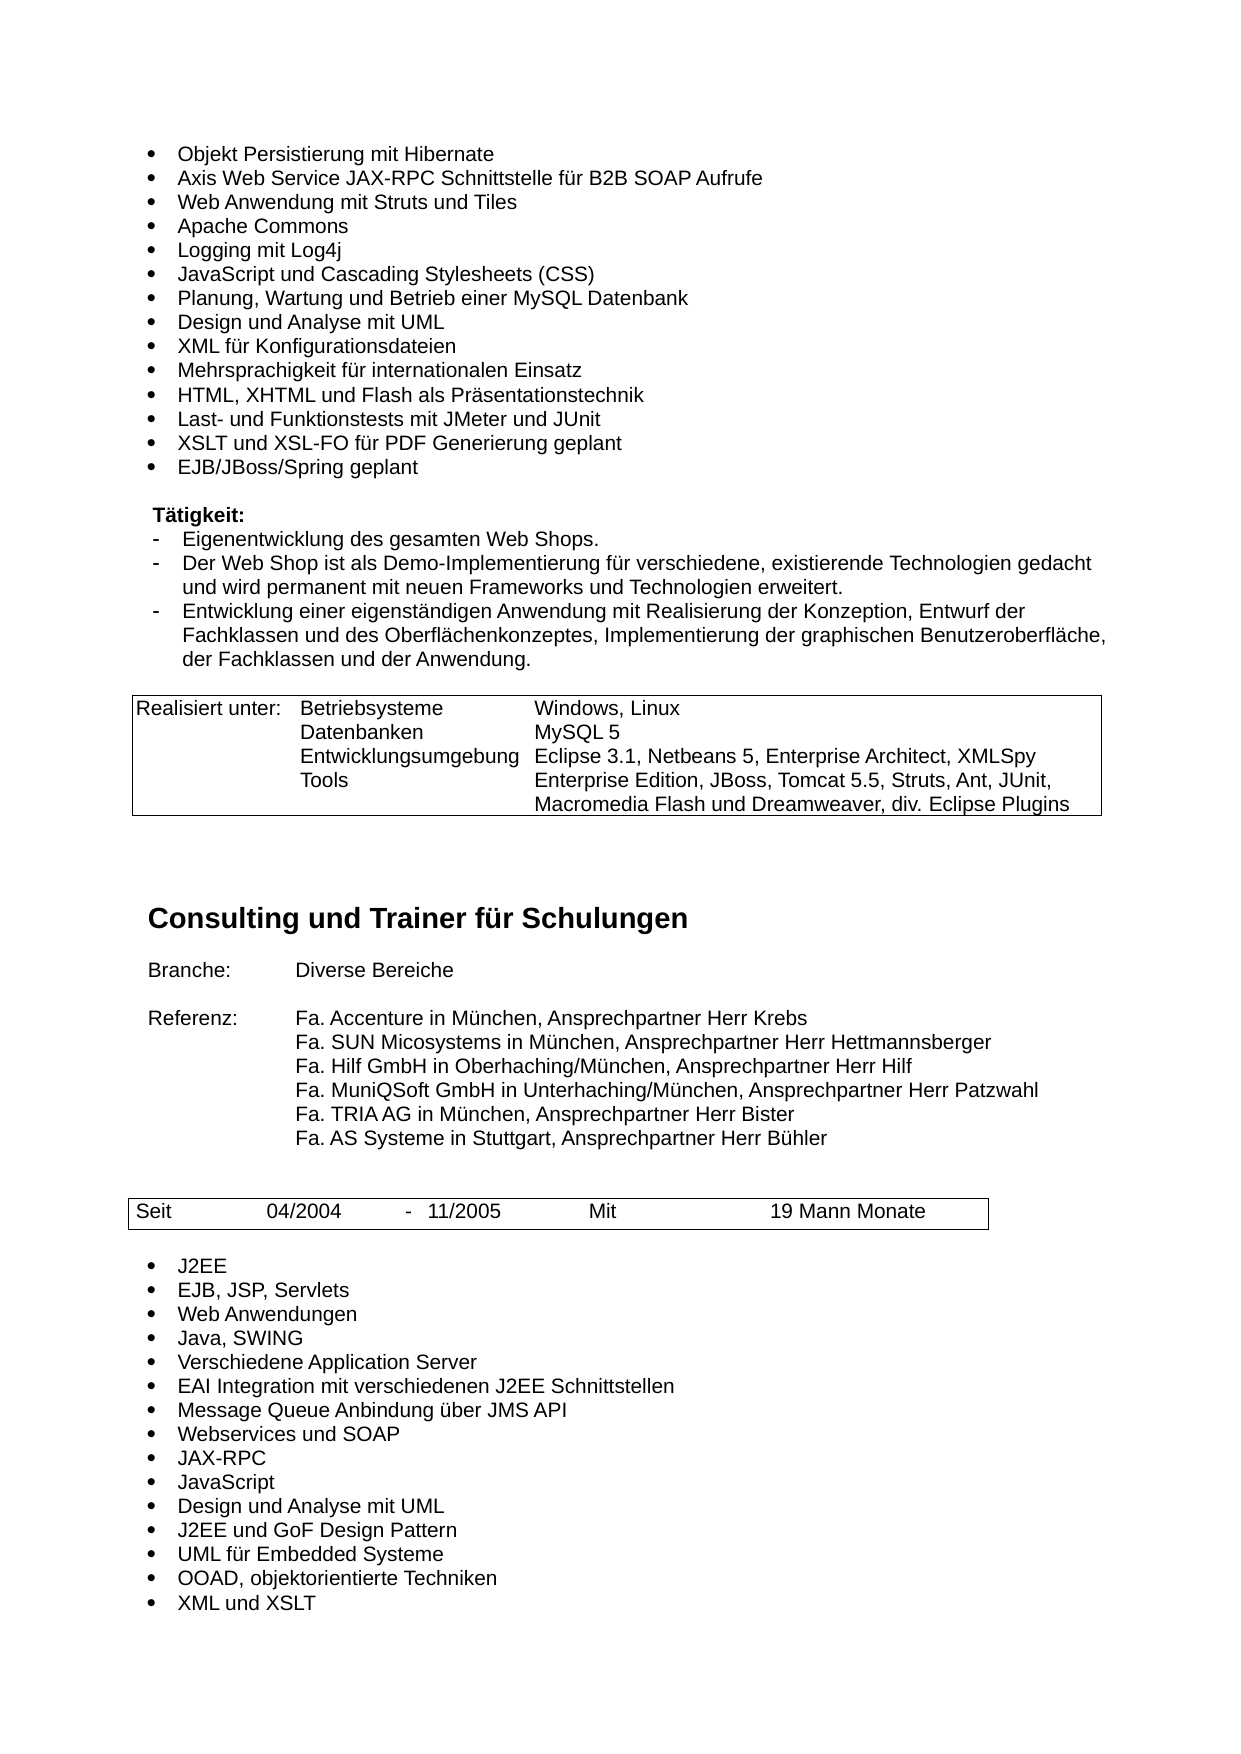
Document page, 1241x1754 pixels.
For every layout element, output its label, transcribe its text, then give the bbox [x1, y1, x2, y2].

text Branche: Diverse Bereiche [148, 958, 1110, 982]
list XML für Konfigurationsdateien [148, 334, 1110, 358]
table_header Mit [581, 1199, 762, 1228]
table_header Realisiert unter: [133, 696, 297, 743]
list Entwicklung einer eigenständigen Anwendung mit Realisierung der Konzeption, Entwurf der Fachklassen und des Oberflächenkonzeptes, Implementierung der graphischen Benutzeroberfläche, der Fachklassen und der Anwendung. [152, 599, 1110, 671]
list UML für Embedded Systeme [148, 1542, 1110, 1566]
text Fa. Hilf GmbH in Oberhaching/München, Ansprechpartner Herr Hilf [221, 1054, 1110, 1078]
list Last- und Funktionstests mit JMeter und JUnit [148, 406, 1110, 431]
text Tätigkeit: [152, 503, 1110, 527]
list Apache Commons [148, 214, 1110, 238]
list J2EE [148, 1253, 1110, 1277]
list Webservices und SOAP [148, 1422, 1110, 1446]
table_header Windows, Linux MySQL 5 [531, 696, 1101, 743]
list XML und XSLT [148, 1590, 1110, 1614]
list Mehrsprachigkeit für internationalen Einsatz [148, 358, 1110, 382]
list Planung, Wartung und Betrieb einer MySQL Datenbank [148, 286, 1110, 310]
list Logging mit Log4j [148, 238, 1110, 262]
list Message Queue Anbindung über JMS API [148, 1398, 1110, 1422]
list OOAD, objektorientierte Techniken [148, 1566, 1110, 1590]
table_header Seit [129, 1199, 259, 1228]
list Web Anwendungen [148, 1302, 1110, 1326]
list Design und Analyse mit UML [148, 310, 1110, 334]
list Eigenentwicklung des gesamten Web Shops. [152, 527, 1110, 551]
list Java, SWING [148, 1326, 1110, 1350]
list JavaScript [148, 1470, 1110, 1494]
list Verschiedene Application Server [148, 1350, 1110, 1374]
list Axis Web Service JAX-RPC Schnittstelle für B2B SOAP Aufrufe [148, 166, 1110, 190]
text Fa. AS Systeme in Stuttgart, Ansprechpartner Herr Bühler [221, 1126, 1110, 1150]
list EAI Integration mit verschiedenen J2EE Schnittstellen [148, 1374, 1110, 1398]
list Objekt Persistierung mit Hibernate [148, 142, 1110, 166]
list Der Web Shop ist als Demo-Implementierung für verschiedene, existierende Technologien gedacht und wird permanent mit neuen Frameworks und Technologien erweitert. [152, 551, 1110, 599]
text Referenz: Fa. Accenture in München, Ansprechpartner Herr Krebs [148, 1006, 1110, 1030]
list XSLT und XSL-FO für PDF Generierung geplant [148, 431, 1110, 454]
table_header 04/2004 [259, 1199, 398, 1228]
list HTML, XHTML und Flash als Präsentationstechnik [148, 382, 1110, 406]
subtitle Consulting und Trainer für Schulungen [148, 901, 1110, 934]
list EJB/JBoss/Spring geplant [148, 454, 1110, 479]
list JavaScript und Cascading Stylesheets (CSS) [148, 262, 1110, 286]
table_header 11/2005 [420, 1199, 581, 1228]
list EJB, JSP, Servlets [148, 1277, 1110, 1302]
table_header Betriebsysteme Datenbanken [297, 696, 531, 743]
table_header 19 Mann Monate [763, 1199, 988, 1228]
text Fa. SUN Micosystems in München, Ansprechpartner Herr Hettmannsberger [221, 1030, 1110, 1054]
text Fa. TRIA AG in München, Ansprechpartner Herr Bister [221, 1102, 1110, 1126]
list JAX-RPC [148, 1446, 1110, 1470]
table_header - [398, 1199, 420, 1228]
table_cell [133, 744, 297, 815]
list J2EE und GoF Design Pattern [148, 1518, 1110, 1542]
text Fa. MuniQSoft GmbH in Unterhaching/München, Ansprechpartner Herr Patzwahl [221, 1078, 1110, 1102]
list Design und Analyse mit UML [148, 1494, 1110, 1518]
table_cell Entwicklungsumgebung Tools [297, 744, 531, 815]
list Web Anwendung mit Struts und Tiles [148, 190, 1110, 214]
table_cell Eclipse 3.1, Netbeans 5, Enterprise Architect, XMLSpy Enterprise Edition, JBoss, Tomcat 5.5, Struts, Ant, JUnit, Macromedia Flash und Dreamweaver, div. Eclipse Plugins [531, 744, 1101, 815]
